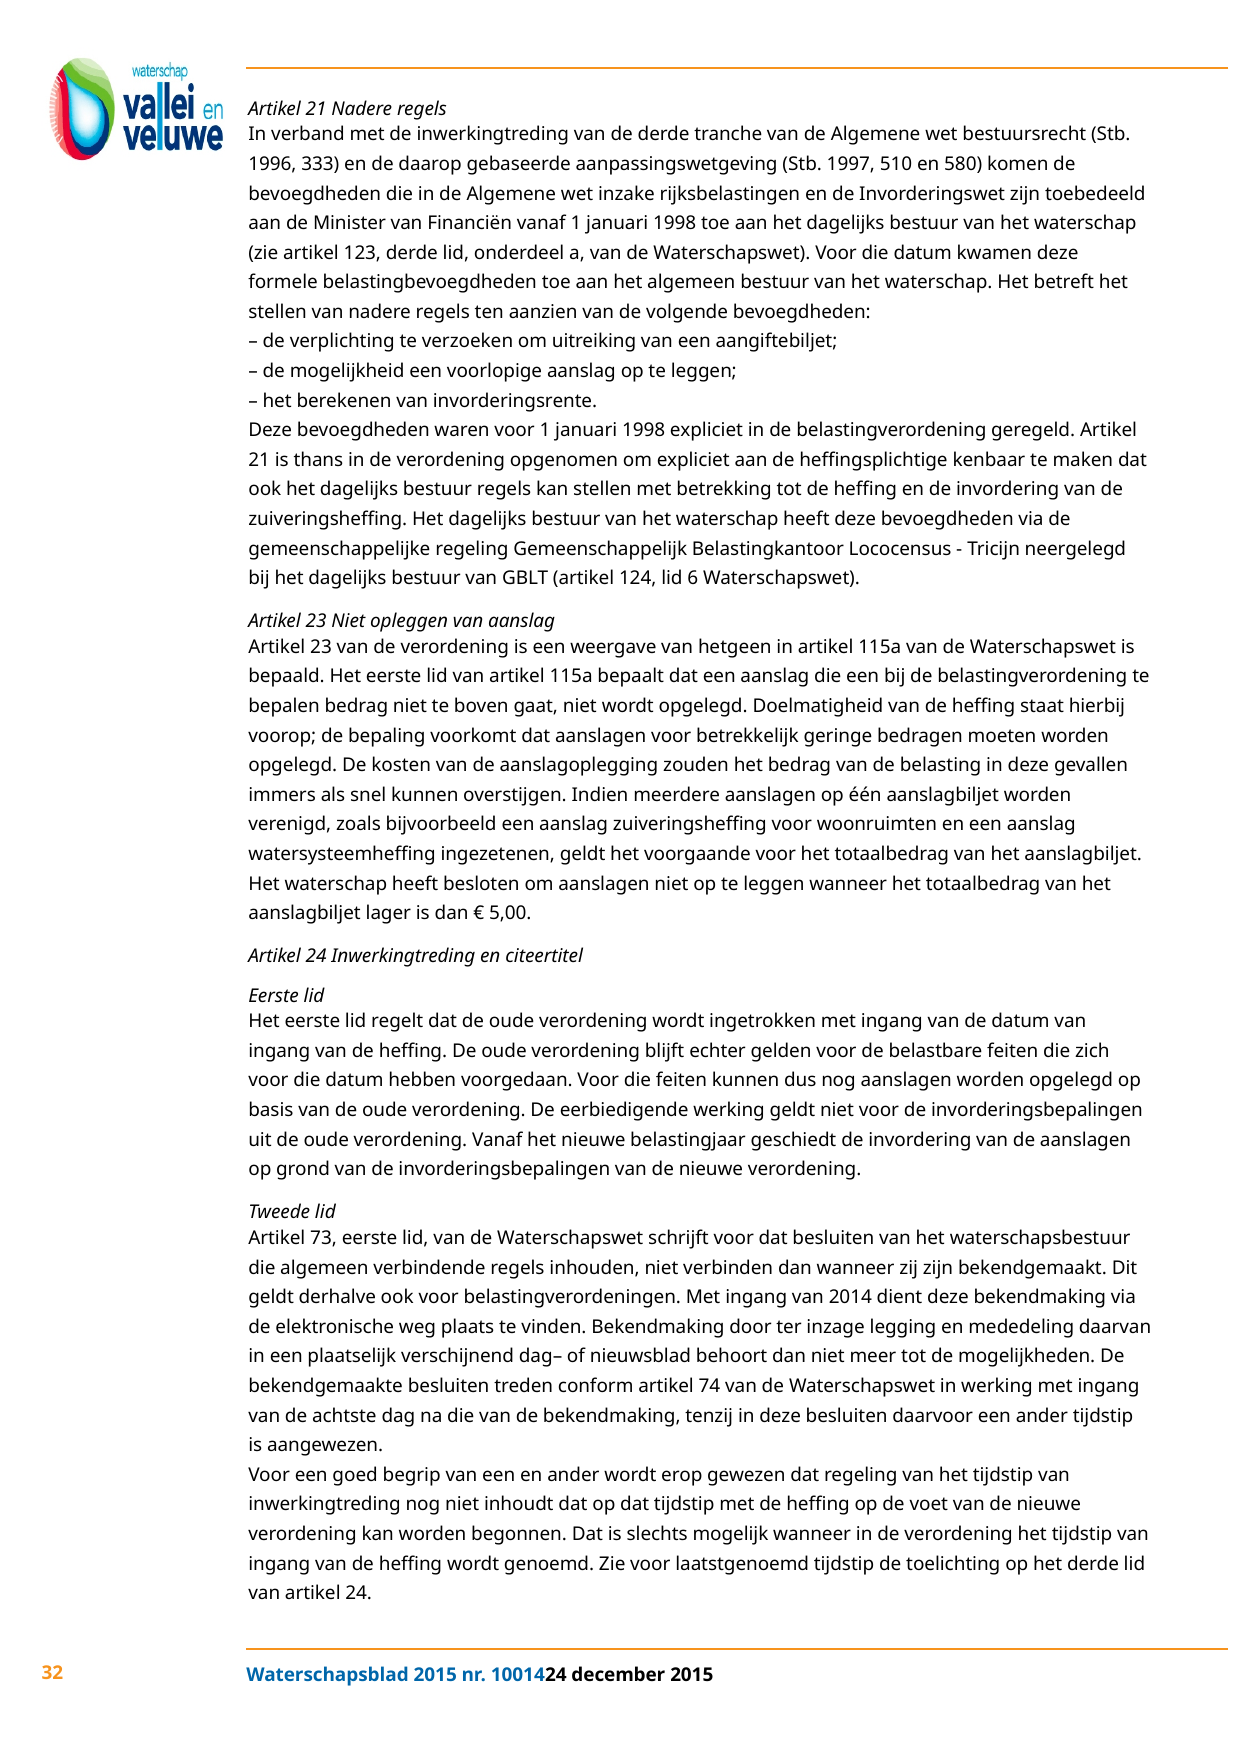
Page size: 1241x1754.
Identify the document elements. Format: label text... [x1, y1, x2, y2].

text Het eerste lid regelt dat de oude verordening wordt ingetrokken met ingang van de datum van ingang van de heffing. De oude verordening blijft echter gelden voor de belastbare feiten die zich voor die datum hebben voorgedaan. Voor die feiten kunnen dus nog aanslagen worden opgelegd op basis van de oude verordening. De eerbiedigende werking geldt niet voor de invorderingsbepalingen uit de oude verordening. Vanaf het nieuwe belastingjaar geschiedt de invordering van de aanslagen op grond van de invorderingsbepalingen van de nieuwe verordening. [248, 1007, 1152, 1181]
text Artikel 73, eerste lid, van de Waterschapswet schrijft voor dat besluiten van het waterschapsbestuur die algemeen verbindende regels inhouden, niet verbinden dan wanneer zij zijn bekendgemaakt. Dit geldt derhalve ook voor belastingverordeningen. Met ingang van 2014 dient deze bekendmaking via de elektronische weg plaats te vinden. Bekendmaking door ter inzage legging en mededeling daarvan in een plaatselijk verschijnend dag– of nieuwsblad behoort dan niet meer tot de mogelijkheden. De bekendgemaakte besluiten treden conform artikel 74 van de Waterschapswet in werking met ingang van de achtste dag na die van de bekendmaking, tenzij in deze besluiten daarvoor een ander tijdstip is aangewezen. [248, 1224, 1152, 1457]
text – de mogelijkheid een voorlopige aanslag op te leggen; [248, 357, 1152, 383]
text Artikel 23 Niet opleggen van aanslag [248, 607, 1152, 633]
text Tweede lid [248, 1198, 1152, 1224]
text – het berekenen van invorderingsrente. [248, 387, 1152, 412]
text Artikel 24 Inwerkingtreding en citeertitel [248, 942, 1152, 968]
text Voor een goed begrip van een en ander wordt erop gewezen dat regeling van het tijdstip van inwerkingtreding nog niet inhoudt dat op dat tijdstip met de heffing op de voet van de nieuwe verordening kan worden begonnen. Dat is slechts mogelijk wanneer in de verordening het tijdstip van ingang van de heffing wordt genoemd. Zie voor laatstgenoemd tijdstip de toelichting op het derde lid van artikel 24. [248, 1461, 1152, 1605]
picture [41, 47, 231, 172]
text – de verplichting te verzoeken om uitreiking van een aangiftebiljet; [248, 328, 1152, 353]
text Artikel 23 van de verordening is een weergave van hetgeen in artikel 115a van de Waterschapswet is bepaald. Het eerste lid van artikel 115a bepaalt dat een aanslag die een bij de belastingverordening te bepalen bedrag niet te boven gaat, niet wordt opgelegd. Doelmatigheid van de heffing staat hierbij voorop; de bepaling voorkomt dat aanslagen voor betrekkelijk geringe bedragen moeten worden opgelegd. De kosten van de aanslagoplegging zouden het bedrag van de belasting in deze gevallen immers als snel kunnen overstijgen. Indien meerdere aanslagen op één aanslagbiljet worden verenigd, zoals bijvoorbeeld een aanslag zuiveringsheffing voor woonruimten en een aanslag watersysteemheffing ingezetenen, geldt het voorgaande voor het totaalbedrag van het aanslagbiljet. Het waterschap heeft besloten om aanslagen niet op te leggen wanneer het totaalbedrag van het aanslagbiljet lager is dan € 5,00. [248, 633, 1152, 925]
text Eerste lid [248, 982, 1152, 1007]
text Artikel 21 Nadere regels [248, 95, 1152, 121]
text Deze bevoegdheden waren voor 1 januari 1998 expliciet in de belastingverordening geregeld. Artikel 21 is thans in de verordening opgenomen om expliciet aan de heffingsplichtige kenbaar te maken dat ook het dagelijks bestuur regels kan stellen met betrekking tot de heffing en de invordering van de zuiveringsheffing. Het dagelijks bestuur van het waterschap heeft deze bevoegdheden via de gemeenschappelijke regeling Gemeenschappelijk Belastingkantoor Lococensus - Tricijn neergelegd bij het dagelijks bestuur van GBLT (artikel 124, lid 6 Waterschapswet). [248, 416, 1152, 590]
text In verband met de inwerkingtreding van de derde tranche van de Algemene wet bestuursrecht (Stb. 1996, 333) en de daarop gebaseerde aanpassingswetgeving (Stb. 1997, 510 en 580) komen de bevoegdheden die in de Algemene wet inzake rijksbelastingen en de Invorderingswet zijn toebedeeld aan de Minister van Financiën vanaf 1 januari 1998 toe aan het dagelijks bestuur van het waterschap (zie artikel 123, derde lid, onderdeel a, van de Waterschapswet). Voor die datum kwamen deze formele belastingbevoegdheden toe aan het algemeen bestuur van het waterschap. Het betreft het stellen van nadere regels ten aanzien van de volgende bevoegdheden: [248, 121, 1152, 324]
